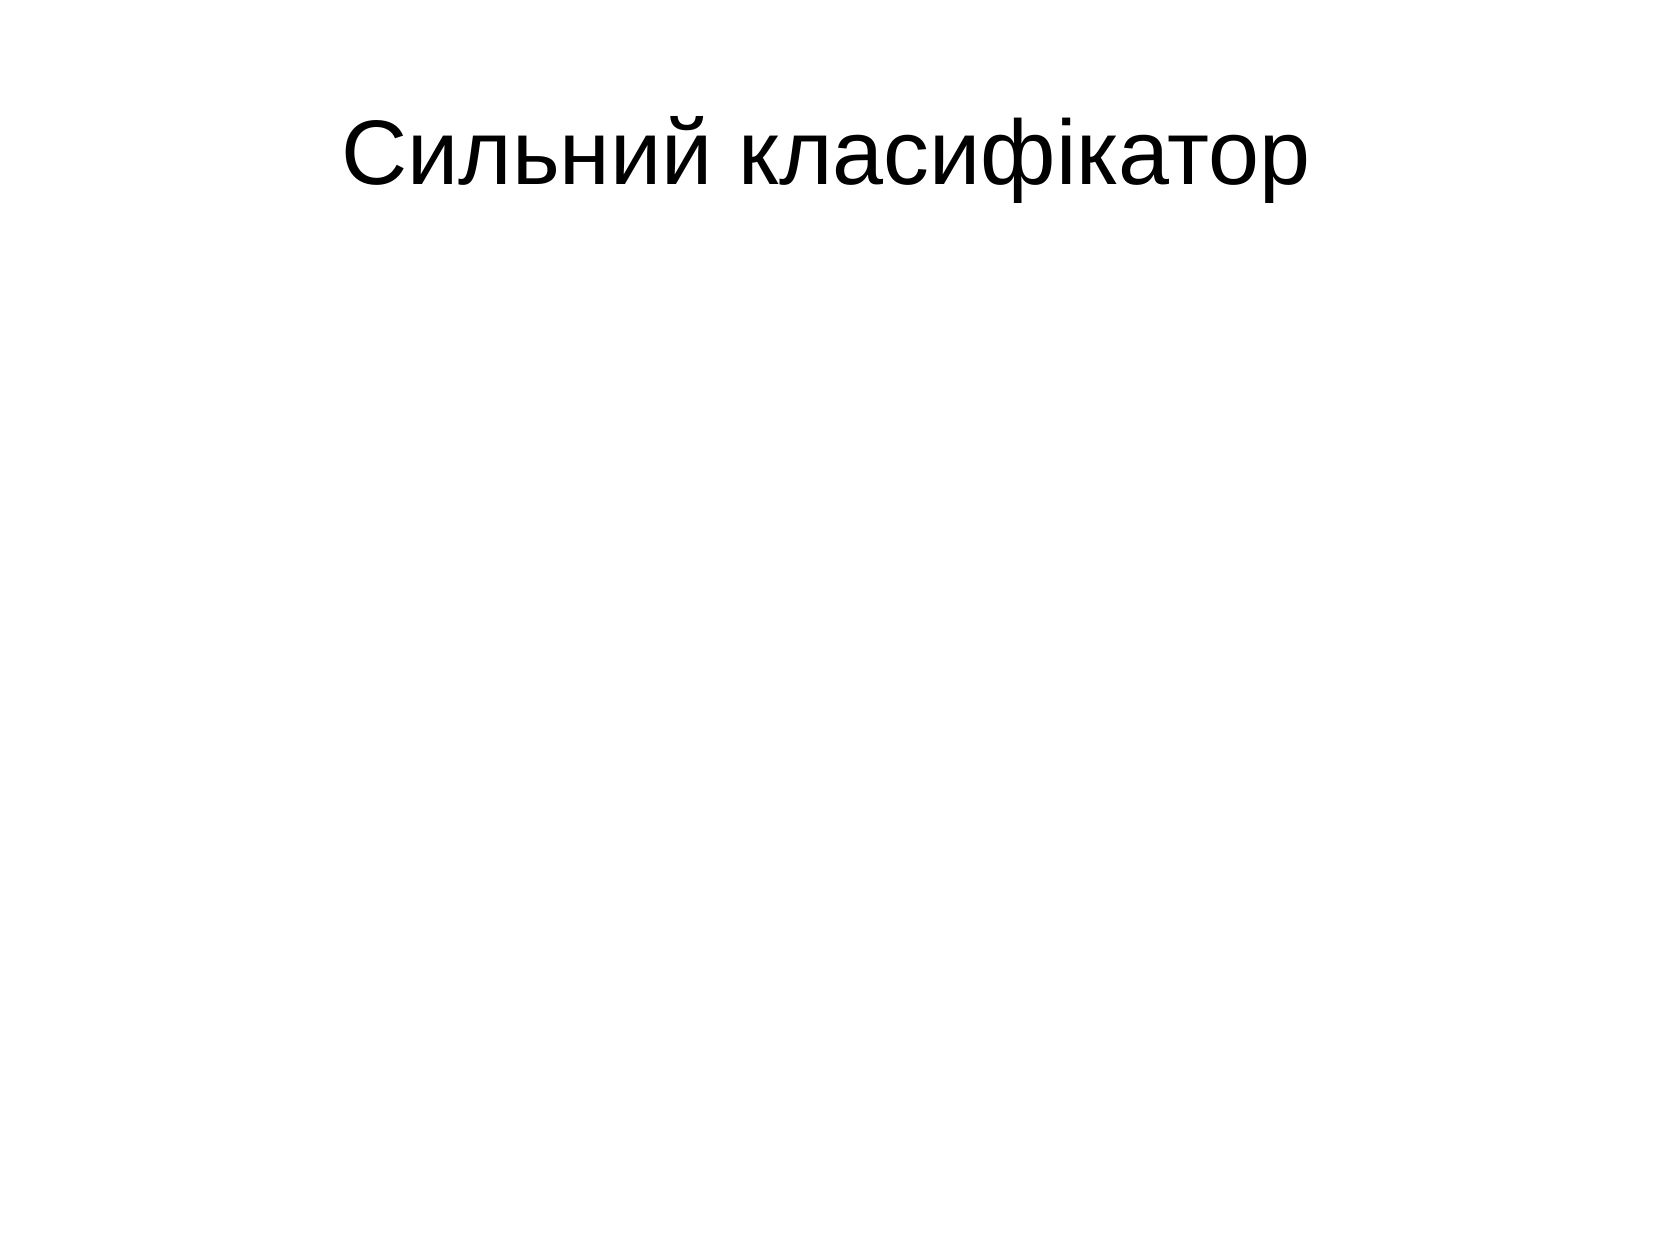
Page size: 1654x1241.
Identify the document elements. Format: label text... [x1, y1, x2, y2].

title Сильний класифікатор [82, 49, 1571, 257]
